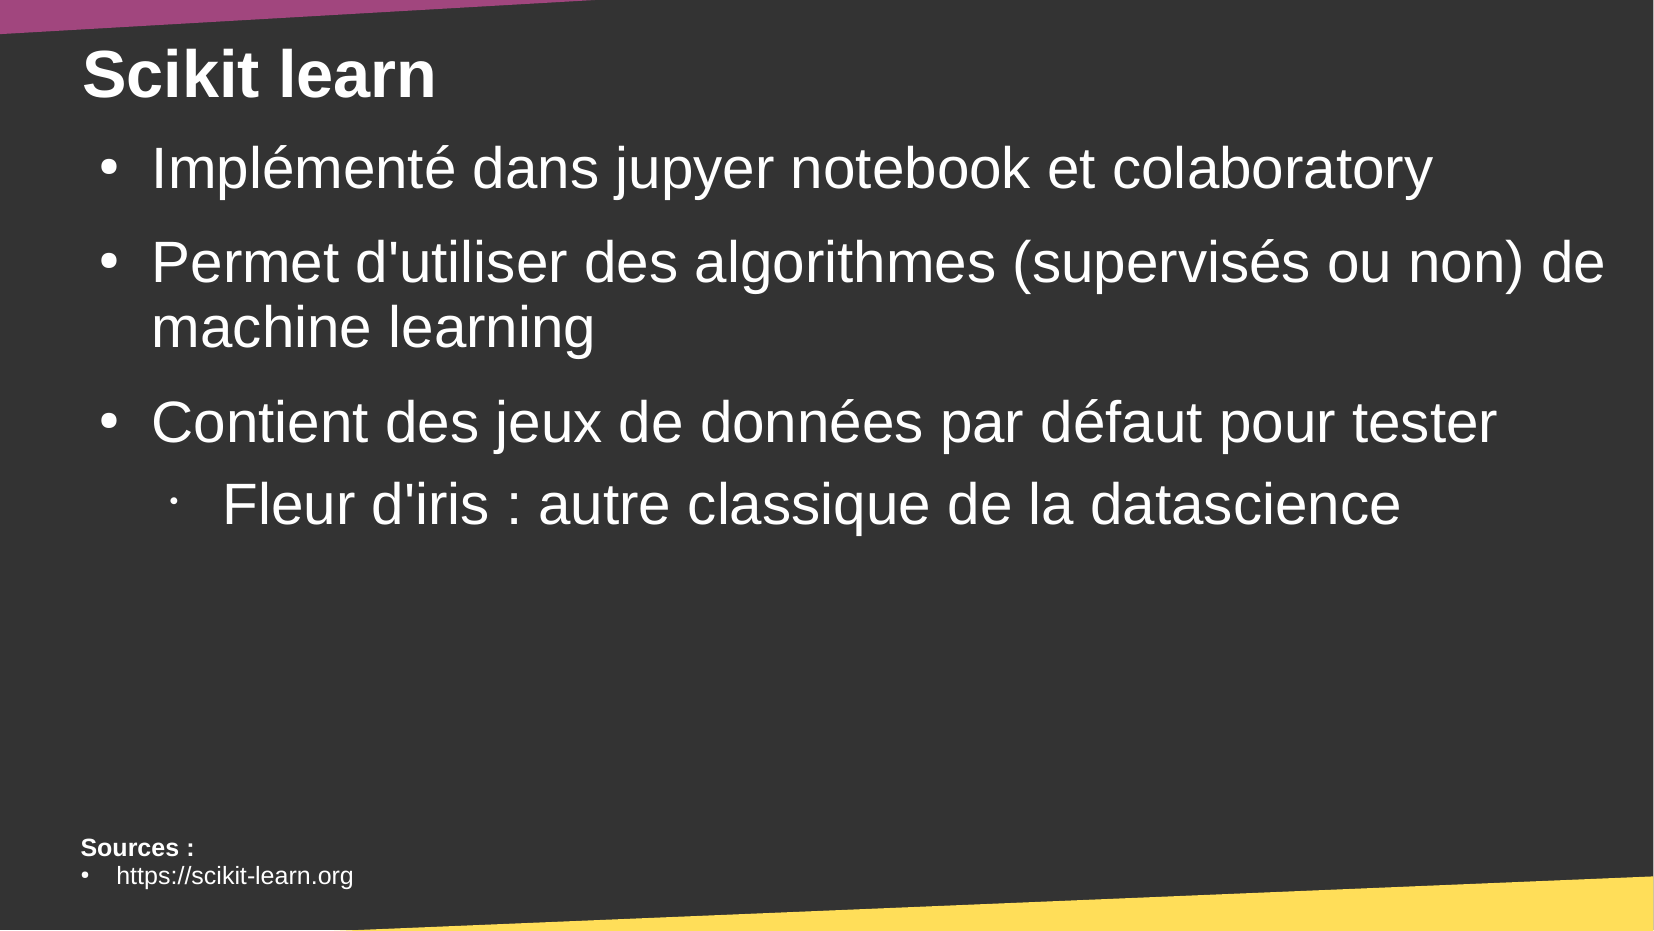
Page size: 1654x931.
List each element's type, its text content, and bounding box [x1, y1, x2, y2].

text_box [0, 0, 595, 35]
list Implémenté dans jupyer notebook et colaboratory Permet d'utiliser des algorithmes (supervisés ou non) de machine learning Contient des jeux de données par défaut pour tester Fleur d'iris : autre classique de la datascience [80, 135, 1620, 662]
text_box [334, 876, 1654, 931]
title Scikit learn [82, 37, 1571, 114]
text_box Sources : https://scikit-learn.org [65, 826, 1483, 926]
